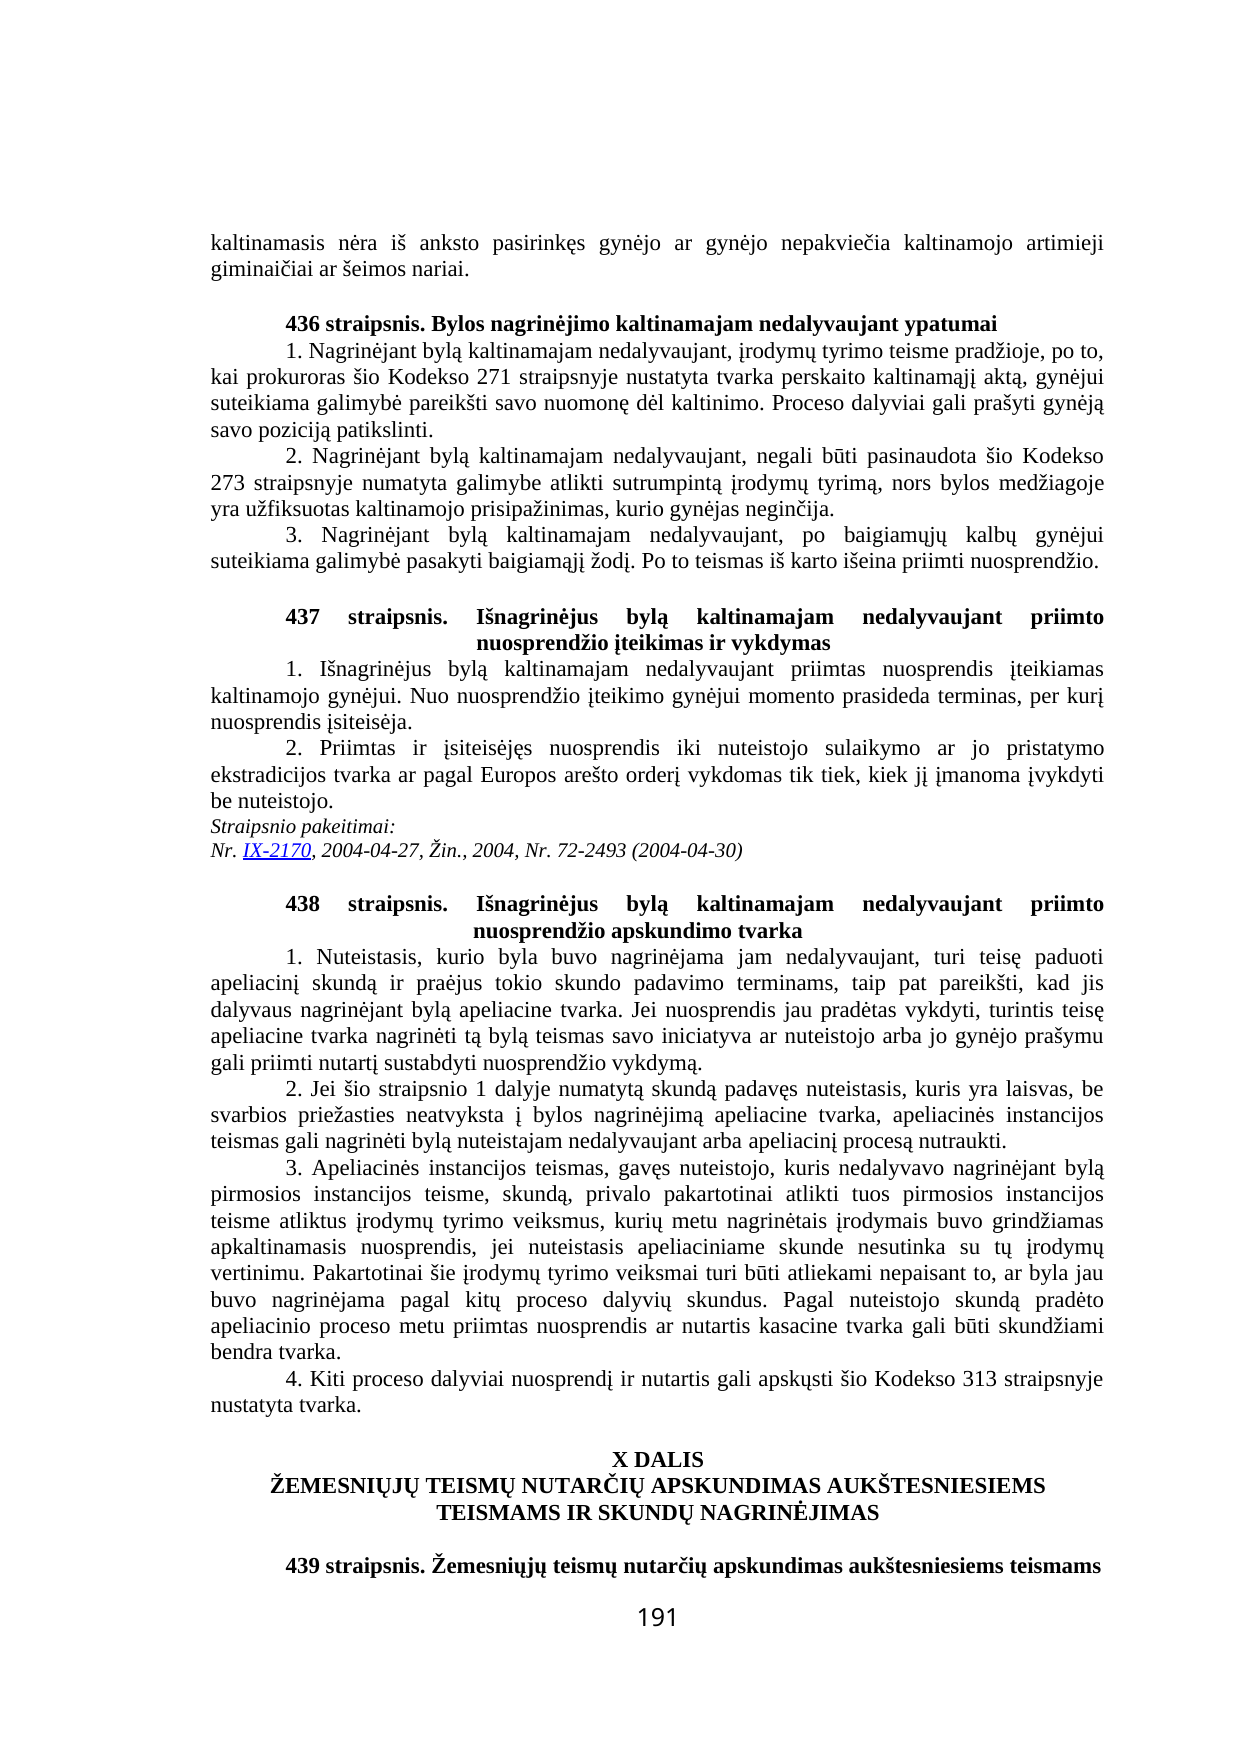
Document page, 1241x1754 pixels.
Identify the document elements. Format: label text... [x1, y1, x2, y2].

text 3. Apeliacinės instancijos teismas, gavęs nuteistojo, kuris nedalyvavo nagrinėjant bylą pirmosios instancijos teisme, skundą, privalo pakartotinai atlikti tuos pirmosios instancijos teisme atliktus įrodymų tyrimo veiksmus, kurių metu nagrinėtais įrodymais buvo grindžiamas apkaltinamasis nuosprendis, jei nuteistasis apeliaciniame skunde nesutinka su tų įrodymų vertinimu. Pakartotinai šie įrodymų tyrimo veiksmai turi būti atliekami nepaisant to, ar byla jau buvo nagrinėjama pagal kitų proceso dalyvių skundus. Pagal nuteistojo skundą pradėto apeliacinio proceso metu priimtas nuosprendis ar nutartis kasacine tvarka gali būti skundžiami bendra tvarka. [210, 1154, 1105, 1365]
text 2. Nagrinėjant bylą kaltinamajam nedalyvaujant, negali būti pasinaudota šio Kodekso 273 straipsnyje numatyta galimybe atlikti sutrumpintą įrodymų tyrimą, nors bylos medžiagoje yra užfiksuotas kaltinamojo prisipažinimas, kurio gynėjas neginčija. [210, 442, 1105, 521]
text 3. Nagrinėjant bylą kaltinamajam nedalyvaujant, po baigiamųjų kalbų gynėjui suteikiama galimybė pasakyti baigiamąjį žodį. Po to teismas iš karto išeina priimti nuosprendžio. [210, 521, 1105, 574]
text 2. Priimtas ir įsiteisėjęs nuosprendis iki nuteistojo sulaikymo ar jo pristatymo ekstradicijos tvarka ar pagal Europos arešto orderį vykdomas tik tiek, kiek jį įmanoma įvykdyti be nuteistojo. [210, 734, 1105, 813]
text 439 straipsnis. Žemesniųjų teismų nutarčių apskundimas aukštesniesiems teismams [285, 1552, 1105, 1578]
text kaltinamasis nėra iš anksto pasirinkęs gynėjo ar gynėjo nepakviečia kaltinamojo artimieji giminaičiai ar šeimos nariai. [210, 229, 1105, 282]
text 1. Nagrinėjant bylą kaltinamajam nedalyvaujant, įrodymų tyrimo teisme pradžioje, po to, kai prokuroras šio Kodekso 271 straipsnyje nustatyta tvarka perskaito kaltinamąjį aktą, gynėjui suteikiama galimybė pareikšti savo nuomonę dėl kaltinimo. Proceso dalyviai gali prašyti gynėją savo poziciją patikslinti. [210, 337, 1105, 442]
text 2. Jei šio straipsnio 1 dalyje numatytą skundą padavęs nuteistasis, kuris yra laisvas, be svarbios priežasties neatvyksta į bylos nagrinėjimą apeliacine tvarka, apeliacinės instancijos teismas gali nagrinėti bylą nuteistajam nedalyvaujant arba apeliacinį procesą nutraukti. [210, 1075, 1105, 1154]
text Nr. IX-2170, 2004-04-27, Žin., 2004, Nr. 72-2493 (2004-04-30) [210, 838, 1105, 862]
text 1. Išnagrinėjus bylą kaltinamajam nedalyvaujant priimtas nuosprendis įteikiamas kaltinamojo gynėjui. Nuo nuosprendžio įteikimo gynėjui momento prasideda terminas, per kurį nuosprendis įsiteisėja. [210, 655, 1105, 734]
text 4. Kiti proceso dalyviai nuosprendį ir nutartis gali apskųsti šio Kodekso 313 straipsnyje nustatyta tvarka. [210, 1365, 1105, 1417]
text 436 straipsnis. Bylos nagrinėjimo kaltinamajam nedalyvaujant ypatumai [210, 310, 1105, 337]
subtitle X dalis [210, 1446, 1105, 1473]
text 438 straipsnis. Išnagrinėjus bylą kaltinamajam nedalyvaujant priimto nuosprendžio apskundimo tvarka [285, 890, 1105, 943]
text 437 straipsnis. Išnagrinėjus bylą kaltinamajam nedalyvaujant priimto nuosprendžio įteikimas ir vykdymas [285, 603, 1105, 655]
text Straipsnio pakeitimai: [210, 813, 1105, 838]
text 1. Nuteistasis, kurio byla buvo nagrinėjama jam nedalyvaujant, turi teisę paduoti apeliacinį skundą ir praėjus tokio skundo padavimo terminams, taip pat pareikšti, kad jis dalyvaus nagrinėjant bylą apeliacine tvarka. Jei nuosprendis jau pradėtas vykdyti, turintis teisę apeliacine tvarka nagrinėti tą bylą teismas savo iniciatyva ar nuteistojo arba jo gynėjo prašymu gali priimti nutartį sustabdyti nuosprendžio vykdymą. [210, 943, 1105, 1075]
text Žemesniųjų teismų nutarčių apskundimas aukštesniesiems teismams ir skundų nagrinėjimas [210, 1473, 1105, 1525]
